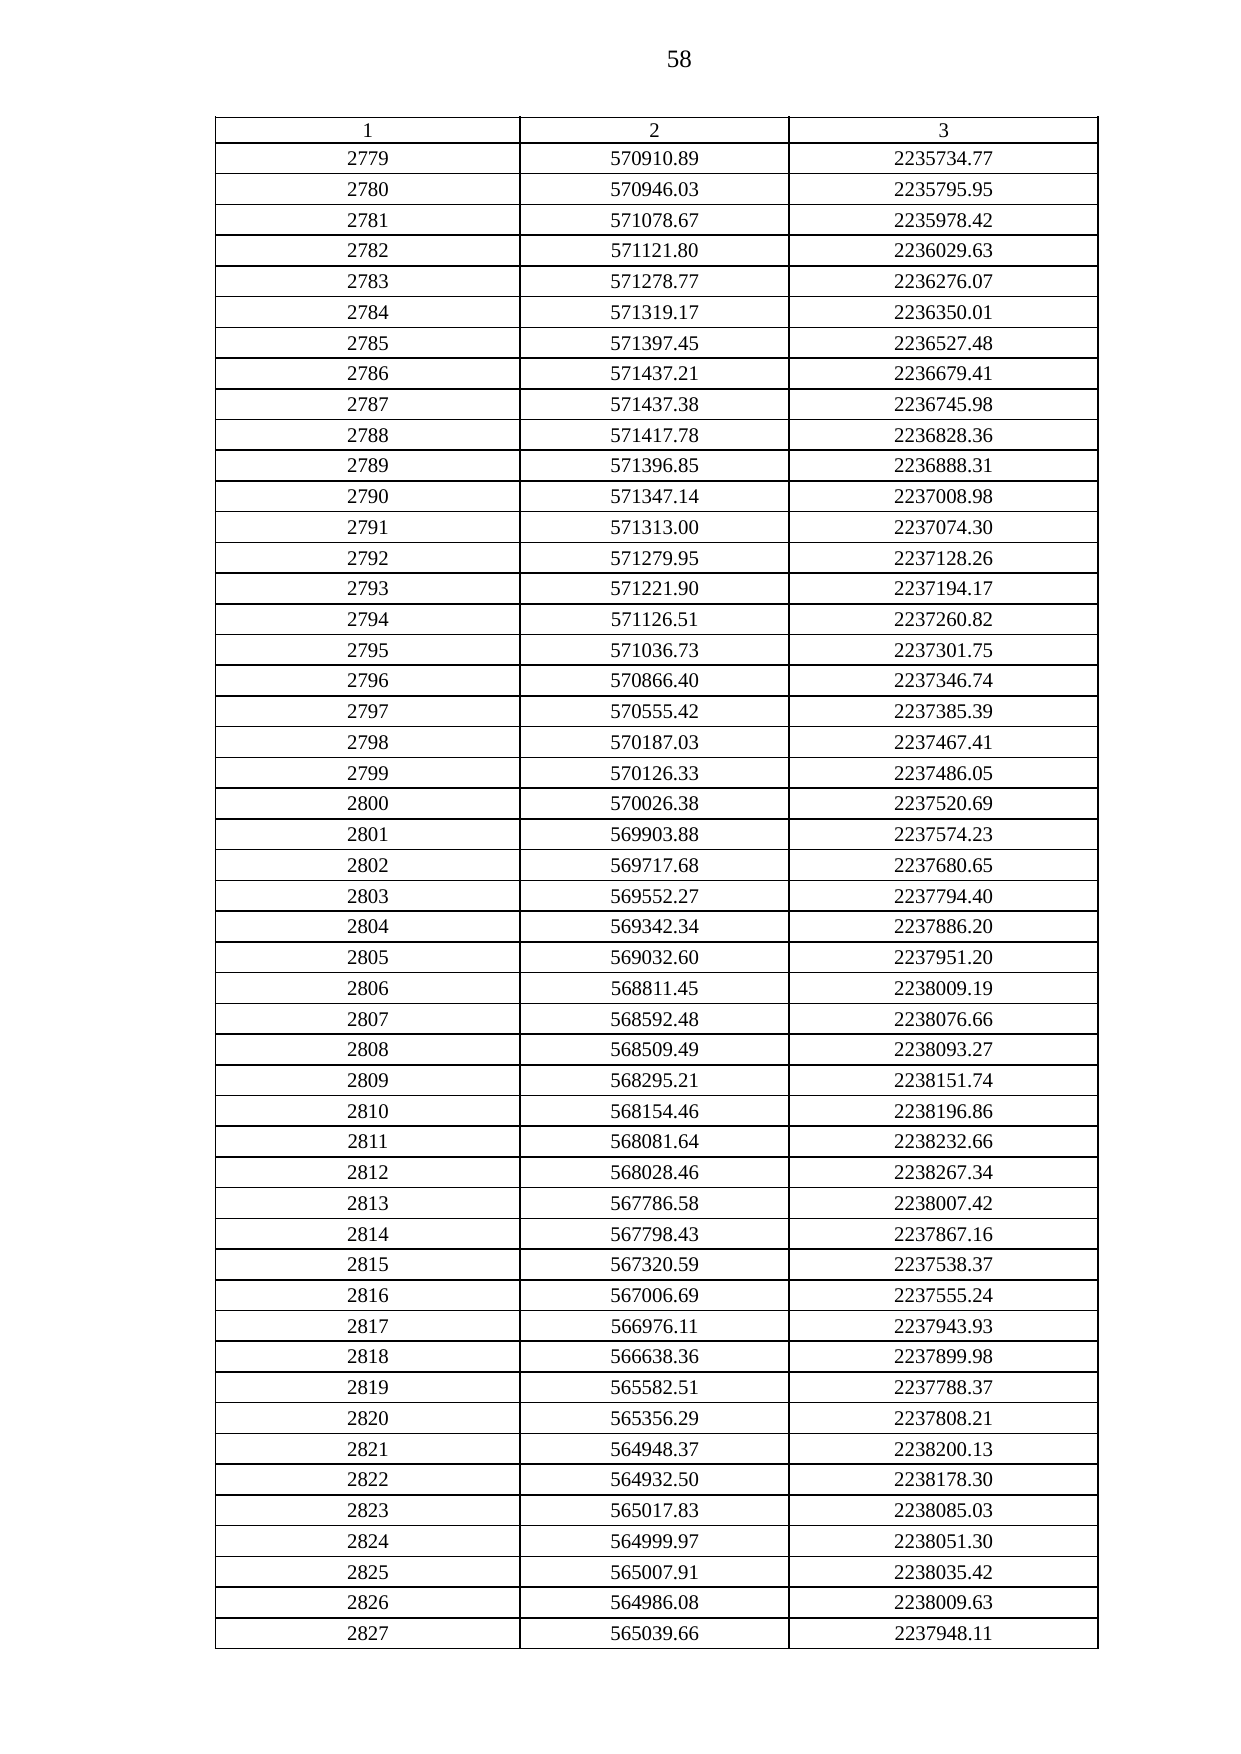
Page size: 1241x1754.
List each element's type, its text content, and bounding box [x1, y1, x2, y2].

table_cell 2235795.95 [790, 174, 1097, 203]
table_cell 2805 [216, 943, 519, 972]
table_cell 568081.64 [521, 1127, 788, 1156]
table_cell 571437.38 [521, 390, 788, 418]
table_cell 566638.36 [521, 1342, 788, 1371]
table_header 2 [521, 118, 788, 142]
table_cell 2827 [216, 1619, 519, 1648]
table_cell 2787 [216, 390, 519, 418]
table_cell 2784 [216, 297, 519, 326]
table_cell 2237574.23 [790, 820, 1097, 849]
table_cell 2238200.13 [790, 1434, 1097, 1463]
table_cell 2237951.20 [790, 943, 1097, 972]
table_cell 2238051.30 [790, 1526, 1097, 1556]
table_cell 571126.51 [521, 605, 788, 634]
table_cell 2789 [216, 451, 519, 480]
table_cell 571121.80 [521, 236, 788, 265]
table_cell 571279.95 [521, 543, 788, 572]
table_cell 2237260.82 [790, 605, 1097, 634]
table_cell 568811.45 [521, 973, 788, 1002]
table_cell 2797 [216, 697, 519, 726]
table_cell 570866.40 [521, 666, 788, 695]
table_cell 2816 [216, 1281, 519, 1310]
table_cell 570026.38 [521, 789, 788, 818]
table_cell 2237899.98 [790, 1342, 1097, 1371]
table_cell 2237520.69 [790, 789, 1097, 818]
table_cell 2237467.41 [790, 727, 1097, 757]
table_cell 2791 [216, 512, 519, 541]
table_cell 2807 [216, 1004, 519, 1033]
table_cell 2825 [216, 1557, 519, 1586]
table_cell 2236888.31 [790, 451, 1097, 480]
table_cell 2808 [216, 1035, 519, 1064]
table_cell 571036.73 [521, 635, 788, 664]
table_cell 2238009.19 [790, 973, 1097, 1002]
table_cell 2237943.93 [790, 1311, 1097, 1340]
table_cell 2781 [216, 205, 519, 234]
table_cell 2237008.98 [790, 482, 1097, 511]
table_cell 571078.67 [521, 205, 788, 234]
table_cell 571396.85 [521, 451, 788, 480]
table_cell 2236828.36 [790, 420, 1097, 449]
table_cell 2236527.48 [790, 328, 1097, 357]
table_cell 2795 [216, 635, 519, 664]
table_cell 2238076.66 [790, 1004, 1097, 1033]
table_cell 571397.45 [521, 328, 788, 357]
table_cell 2237886.20 [790, 912, 1097, 941]
table_cell 2812 [216, 1158, 519, 1187]
table_cell 565007.91 [521, 1557, 788, 1586]
table_cell 2237867.16 [790, 1219, 1097, 1248]
table_header 3 [790, 118, 1097, 142]
table_cell 2236745.98 [790, 390, 1097, 418]
table_cell 2235734.77 [790, 144, 1097, 173]
table_cell 2237346.74 [790, 666, 1097, 695]
table_cell 2814 [216, 1219, 519, 1248]
table_cell 571347.14 [521, 482, 788, 511]
table_cell 571221.90 [521, 574, 788, 603]
table_cell 571417.78 [521, 420, 788, 449]
table_cell 569717.68 [521, 850, 788, 879]
table_cell 2810 [216, 1096, 519, 1125]
table_cell 2237788.37 [790, 1373, 1097, 1402]
table_cell 2237680.65 [790, 850, 1097, 879]
table_cell 2798 [216, 727, 519, 757]
table_cell 2792 [216, 543, 519, 572]
table_cell 2237128.26 [790, 543, 1097, 572]
table_cell 2796 [216, 666, 519, 695]
table_cell 564948.37 [521, 1434, 788, 1463]
table_cell 2237074.30 [790, 512, 1097, 541]
table_cell 570187.03 [521, 727, 788, 757]
table_cell 2238151.74 [790, 1066, 1097, 1094]
table_cell 2237794.40 [790, 881, 1097, 910]
table_cell 2238035.42 [790, 1557, 1097, 1586]
table_cell 565582.51 [521, 1373, 788, 1402]
table_cell 566976.11 [521, 1311, 788, 1340]
table_cell 570126.33 [521, 758, 788, 787]
table_cell 2237808.21 [790, 1403, 1097, 1433]
table_cell 2794 [216, 605, 519, 634]
table_cell 570555.42 [521, 697, 788, 726]
table_cell 569032.60 [521, 943, 788, 972]
table_cell 2817 [216, 1311, 519, 1340]
table_cell 2811 [216, 1127, 519, 1156]
table_cell 2802 [216, 850, 519, 879]
table_cell 2238009.63 [790, 1588, 1097, 1617]
table_cell 568154.46 [521, 1096, 788, 1125]
table_cell 2237555.24 [790, 1281, 1097, 1310]
table_cell 2820 [216, 1403, 519, 1433]
table_cell 569552.27 [521, 881, 788, 910]
table_cell 2819 [216, 1373, 519, 1402]
table_cell 568509.49 [521, 1035, 788, 1064]
table_cell 570910.89 [521, 144, 788, 173]
table_cell 2238093.27 [790, 1035, 1097, 1064]
table_cell 568028.46 [521, 1158, 788, 1187]
table_cell 2780 [216, 174, 519, 203]
table_cell 2824 [216, 1526, 519, 1556]
table_cell 2826 [216, 1588, 519, 1617]
table_cell 568592.48 [521, 1004, 788, 1033]
table_cell 2815 [216, 1250, 519, 1279]
table_cell 2786 [216, 359, 519, 388]
table_cell 2782 [216, 236, 519, 265]
table_cell 2801 [216, 820, 519, 849]
table_cell 2238232.66 [790, 1127, 1097, 1156]
table_cell 2788 [216, 420, 519, 449]
table_cell 2809 [216, 1066, 519, 1094]
table_cell 571278.77 [521, 267, 788, 296]
table_cell 2803 [216, 881, 519, 910]
table_cell 2790 [216, 482, 519, 511]
table_cell 2800 [216, 789, 519, 818]
table_cell 2779 [216, 144, 519, 173]
table_cell 567798.43 [521, 1219, 788, 1248]
table_cell 2236679.41 [790, 359, 1097, 388]
table_cell 2237948.11 [790, 1619, 1097, 1648]
table_cell 2235978.42 [790, 205, 1097, 234]
table_cell 2793 [216, 574, 519, 603]
table_cell 2237538.37 [790, 1250, 1097, 1279]
table_cell 569903.88 [521, 820, 788, 849]
table_cell 2236029.63 [790, 236, 1097, 265]
table_cell 567786.58 [521, 1188, 788, 1217]
table_cell 2237486.05 [790, 758, 1097, 787]
table_cell 570946.03 [521, 174, 788, 203]
table_cell 2237301.75 [790, 635, 1097, 664]
table_cell 568295.21 [521, 1066, 788, 1094]
table_cell 2236276.07 [790, 267, 1097, 296]
table_cell 2822 [216, 1465, 519, 1494]
table_cell 2237194.17 [790, 574, 1097, 603]
table_cell 2238178.30 [790, 1465, 1097, 1494]
table_cell 2238085.03 [790, 1496, 1097, 1525]
table_cell 565017.83 [521, 1496, 788, 1525]
table_cell 2823 [216, 1496, 519, 1525]
table_cell 571437.21 [521, 359, 788, 388]
table_cell 2806 [216, 973, 519, 1002]
table_cell 2237385.39 [790, 697, 1097, 726]
table_cell 2236350.01 [790, 297, 1097, 326]
table_cell 567320.59 [521, 1250, 788, 1279]
table_cell 2785 [216, 328, 519, 357]
table_cell 2813 [216, 1188, 519, 1217]
table_cell 564932.50 [521, 1465, 788, 1494]
table_cell 2799 [216, 758, 519, 787]
table_cell 565356.29 [521, 1403, 788, 1433]
table_cell 2783 [216, 267, 519, 296]
table_cell 2821 [216, 1434, 519, 1463]
table_cell 2238196.86 [790, 1096, 1097, 1125]
table_cell 567006.69 [521, 1281, 788, 1310]
table_cell 564986.08 [521, 1588, 788, 1617]
table_cell 571319.17 [521, 297, 788, 326]
table_cell 565039.66 [521, 1619, 788, 1648]
table_cell 564999.97 [521, 1526, 788, 1556]
table_cell 2818 [216, 1342, 519, 1371]
table_cell 571313.00 [521, 512, 788, 541]
table_header 1 [216, 118, 519, 142]
table_cell 2804 [216, 912, 519, 941]
table_cell 2238007.42 [790, 1188, 1097, 1217]
table_cell 2238267.34 [790, 1158, 1097, 1187]
table_cell 569342.34 [521, 912, 788, 941]
